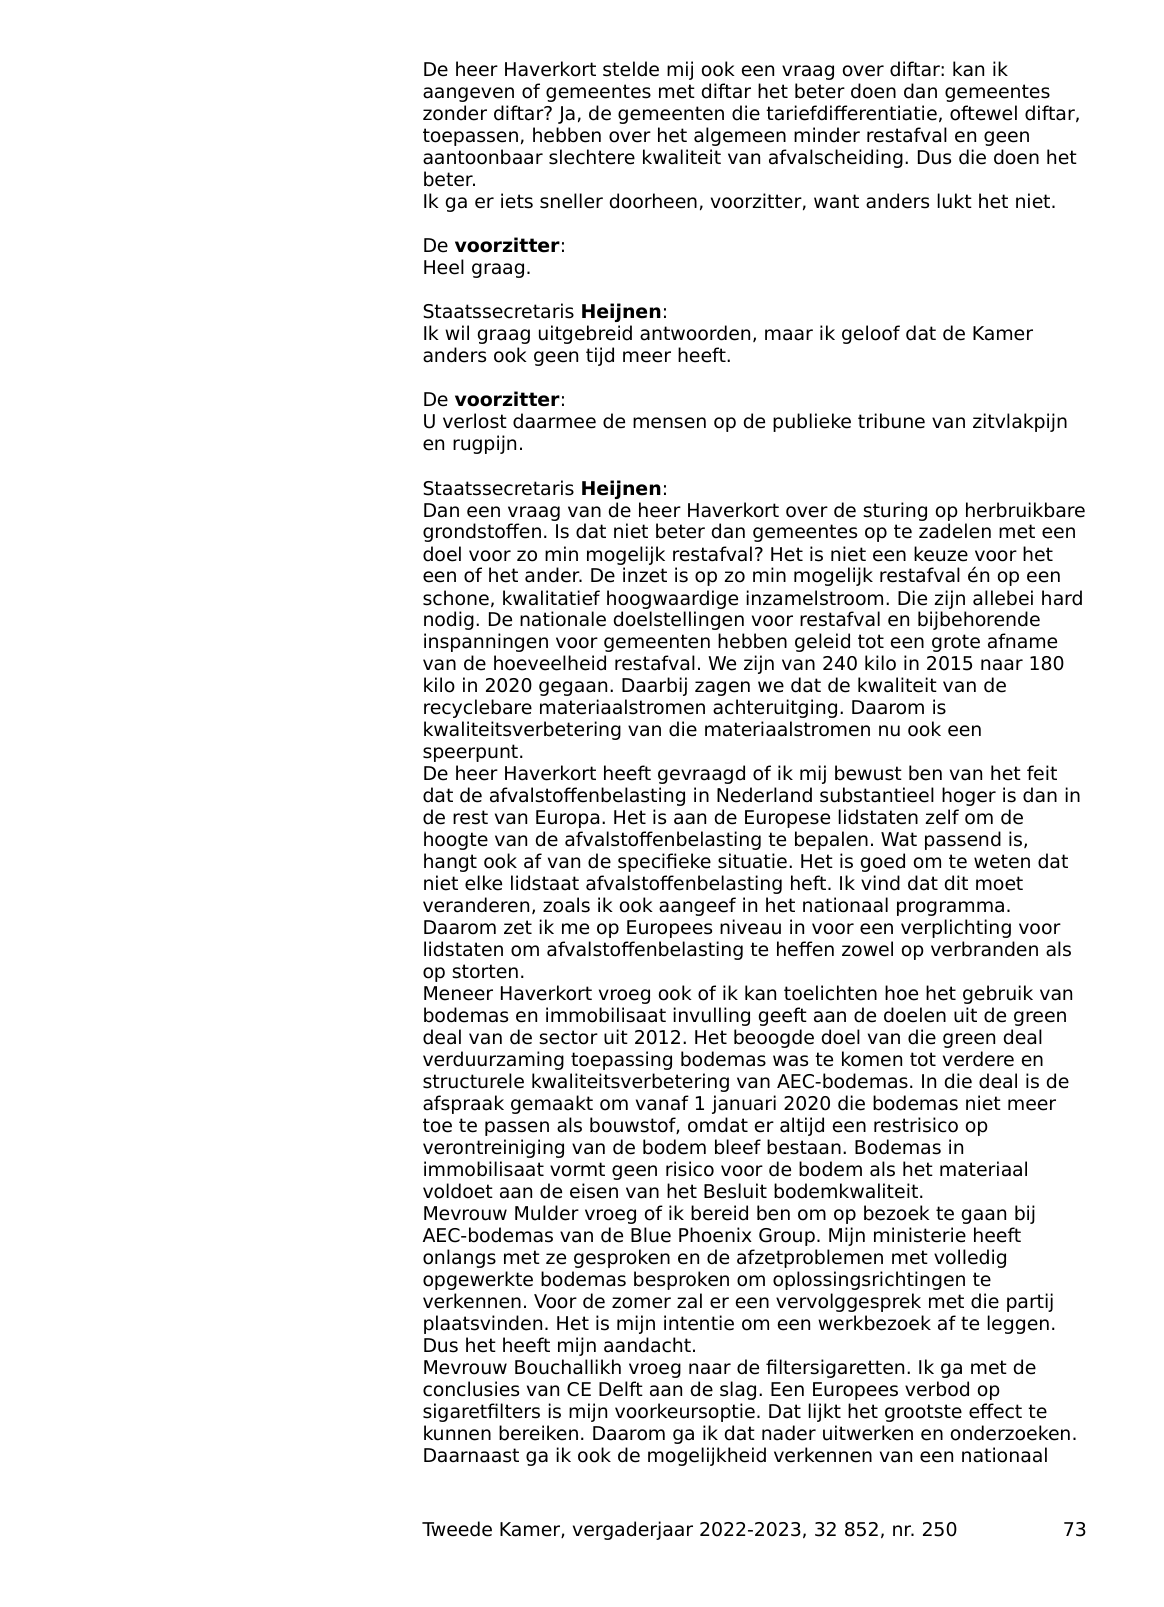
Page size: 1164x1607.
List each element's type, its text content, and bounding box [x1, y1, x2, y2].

text Staatssecretaris Heijnen: [422, 301, 1087, 323]
text Staatssecretaris Heijnen: [422, 477, 1087, 499]
text Ik ga er iets sneller doorheen, voorzitter, want anders lukt het niet. [422, 191, 1087, 213]
text Meneer Haverkort vroeg ook of ik kan toelichten hoe het gebruik van bodemas en immobilisaat invulling geeft aan de doelen uit de green deal van de sector uit 2012. Het beoogde doel van die green deal verduurzaming toepassing bodemas was te komen tot verdere en structurele kwaliteitsverbetering van AEC-bodemas. In die deal is de afspraak gemaakt om vanaf 1 januari 2020 die bodemas niet meer toe te passen als bouwstof, omdat er altijd een restrisico op verontreiniging van de bodem bleef bestaan. Bodemas in immobilisaat vormt geen risico voor de bodem als het materiaal voldoet aan de eisen van het Besluit bodemkwaliteit. [422, 983, 1087, 1203]
text Heel graag. [422, 257, 1087, 279]
text Mevrouw Mulder vroeg of ik bereid ben om op bezoek te gaan bij AEC-bodemas van de Blue Phoenix Group. Mijn ministerie heeft onlangs met ze gesproken en de afzetproblemen met volledig opgewerkte bodemas besproken om oplossingsrichtingen te verkennen. Voor de zomer zal er een vervolggesprek met die partij plaatsvinden. Het is mijn intentie om een werkbezoek af te leggen. Dus het heeft mijn aandacht. [422, 1203, 1087, 1357]
text Mevrouw Bouchallikh vroeg naar de filtersigaretten. Ik ga met de conclusies van CE Delft aan de slag. Een Europees verbod op sigaretfilters is mijn voorkeursoptie. Dat lijkt het grootste effect te kunnen bereiken. Daarom ga ik dat nader uitwerken en onderzoeken. Daarnaast ga ik ook de mogelijkheid verkennen van een nationaal [422, 1357, 1087, 1467]
text Ik wil graag uitgebreid antwoorden, maar ik geloof dat de Kamer anders ook geen tijd meer heeft. [422, 323, 1087, 367]
text U verlost daarmee de mensen op de publieke tribune van zitvlakpijn en rugpijn. [422, 411, 1087, 455]
text De voorzitter: [422, 235, 1087, 257]
text De voorzitter: [422, 389, 1087, 411]
text De heer Haverkort heeft gevraagd of ik mij bewust ben van het feit dat de afvalstoffenbelasting in Nederland substantieel hoger is dan in de rest van Europa. Het is aan de Europese lidstaten zelf om de hoogte van de afvalstoffenbelasting te bepalen. Wat passend is, hangt ook af van de specifieke situatie. Het is goed om te weten dat niet elke lidstaat afvalstoffenbelasting heft. Ik vind dat dit moet veranderen, zoals ik ook aangeef in het nationaal programma. Daarom zet ik me op Europees niveau in voor een verplichting voor lidstaten om afvalstoffenbelasting te heffen zowel op verbranden als op storten. [422, 763, 1087, 983]
text Dan een vraag van de heer Haverkort over de sturing op herbruikbare grondstoffen. Is dat niet beter dan gemeentes op te zadelen met een doel voor zo min mogelijk restafval? Het is niet een keuze voor het een of het ander. De inzet is op zo min mogelijk restafval én op een schone, kwalitatief hoogwaardige inzamelstroom. Die zijn allebei hard nodig. De nationale doelstellingen voor restafval en bijbehorende inspanningen voor gemeenten hebben geleid tot een grote afname van de hoeveelheid restafval. We zijn van 240 kilo in 2015 naar 180 kilo in 2020 gegaan. Daarbij zagen we dat de kwaliteit van de recyclebare materiaalstromen achteruitging. Daarom is kwaliteitsverbetering van die materiaalstromen nu ook een speerpunt. [422, 499, 1087, 763]
text De heer Haverkort stelde mij ook een vraag over diftar: kan ik aangeven of gemeentes met diftar het beter doen dan gemeentes zonder diftar? Ja, de gemeenten die tariefdifferentiatie, oftewel diftar, toepassen, hebben over het algemeen minder restafval en geen aantoonbaar slechtere kwaliteit van afvalscheiding. Dus die doen het beter. [422, 59, 1087, 191]
